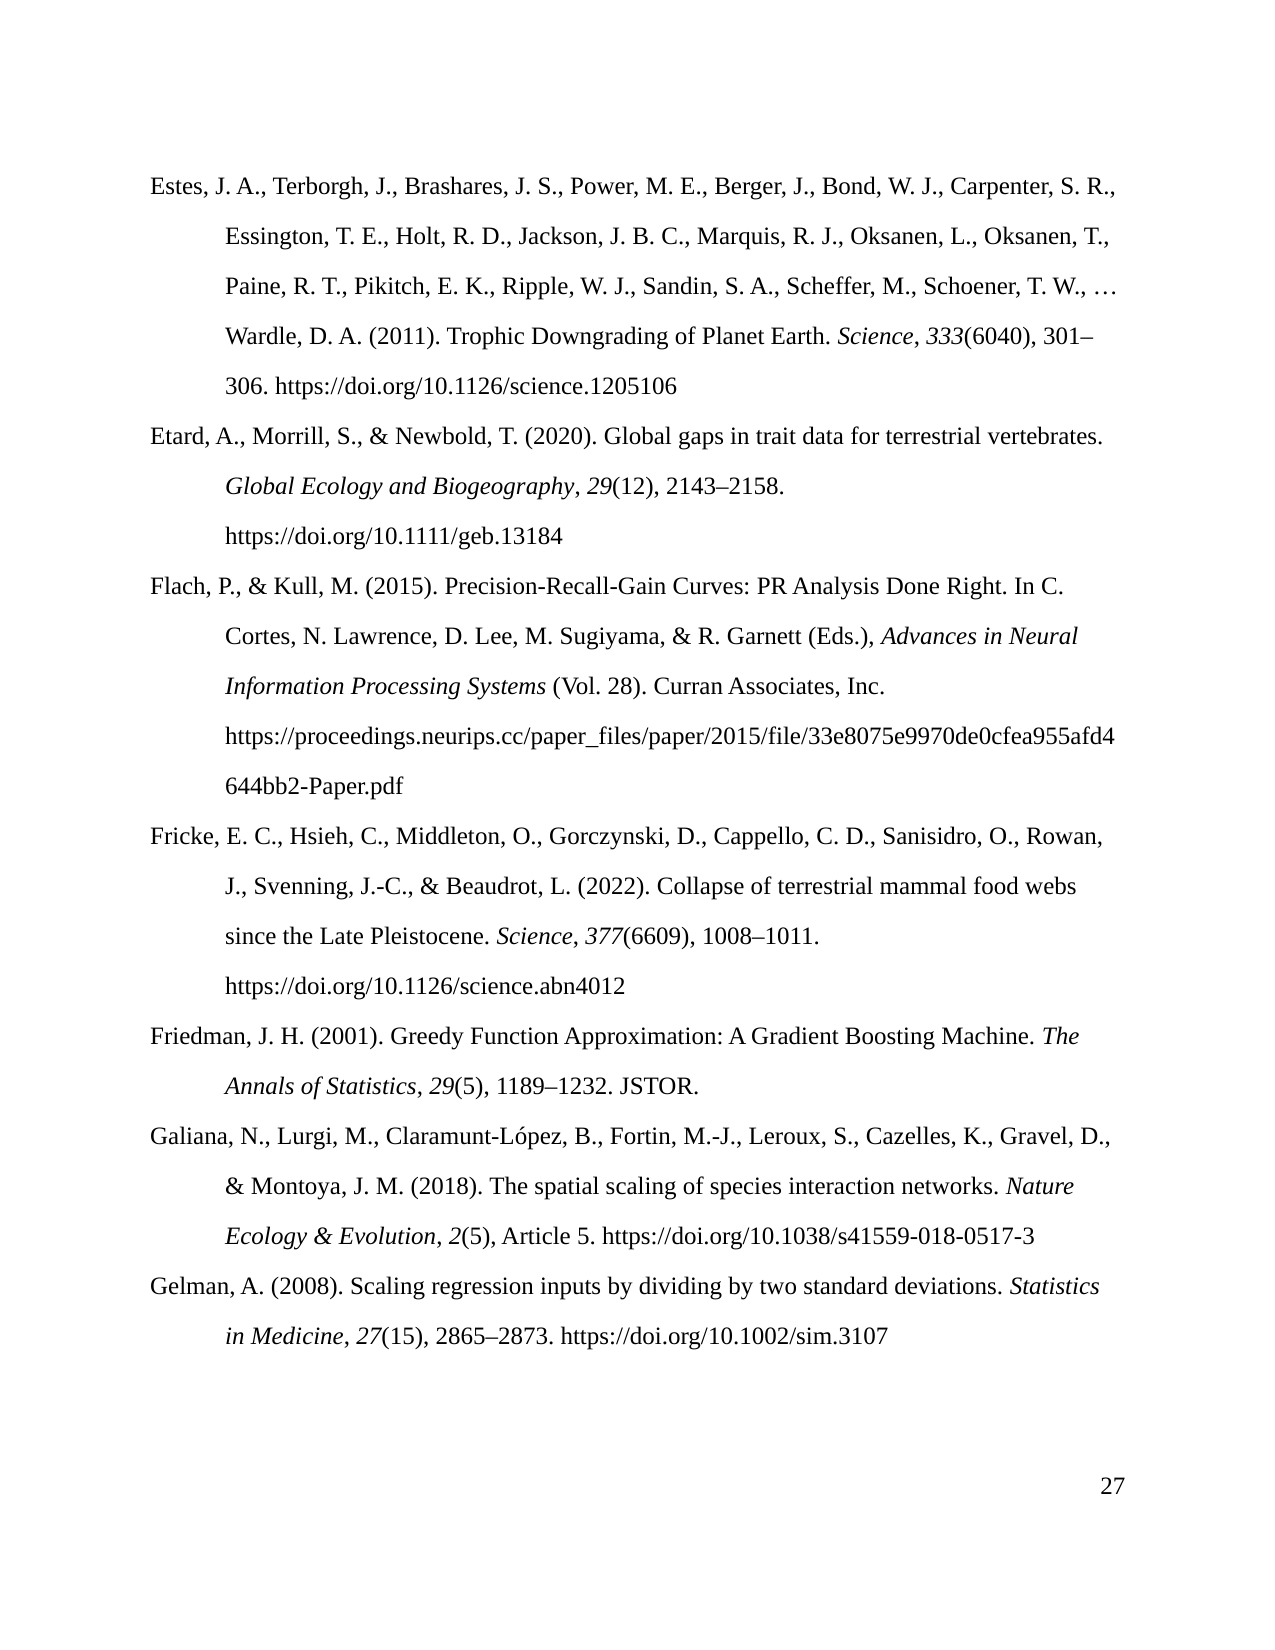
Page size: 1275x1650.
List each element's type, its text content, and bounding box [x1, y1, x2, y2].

text Friedman, J. H. (2001). Greedy Function Approximation: A Gradient Boosting Machine. The Annals of Statistics, 29(5), 1189–1232. JSTOR. [150, 1000, 1125, 1100]
text Galiana, N., Lurgi, M., Claramunt-López, B., Fortin, M.-J., Leroux, S., Cazelles, K., Gravel, D., & Montoya, J. M. (2018). The spatial scaling of species interaction networks. Nature Ecology & Evolution, 2(5), Article 5. https://doi.org/10.1038/s41559-018-0517-3 [150, 1100, 1125, 1250]
text Gelman, A. (2008). Scaling regression inputs by dividing by two standard deviations. Statistics in Medicine, 27(15), 2865–2873. https://doi.org/10.1002/sim.3107 [150, 1250, 1125, 1350]
text Fricke, E. C., Hsieh, C., Middleton, O., Gorczynski, D., Cappello, C. D., Sanisidro, O., Rowan, J., Svenning, J.-C., & Beaudrot, L. (2022). Collapse of terrestrial mammal food webs since the Late Pleistocene. Science, 377(6609), 1008–1011. https://doi.org/10.1126/science.abn4012 [150, 800, 1125, 1000]
text Estes, J. A., Terborgh, J., Brashares, J. S., Power, M. E., Berger, J., Bond, W. J., Carpenter, S. R., Essington, T. E., Holt, R. D., Jackson, J. B. C., Marquis, R. J., Oksanen, L., Oksanen, T., Paine, R. T., Pikitch, E. K., Ripple, W. J., Sandin, S. A., Scheffer, M., Schoener, T. W., … Wardle, D. A. (2011). Trophic Downgrading of Planet Earth. Science, 333(6040), 301–306. https://doi.org/10.1126/science.1205106 [150, 150, 1125, 400]
text Flach, P., & Kull, M. (2015). Precision-Recall-Gain Curves: PR Analysis Done Right. In C. Cortes, N. Lawrence, D. Lee, M. Sugiyama, & R. Garnett (Eds.), Advances in Neural Information Processing Systems (Vol. 28). Curran Associates, Inc. https://proceedings.neurips.cc/paper_files/paper/2015/file/33e8075e9970de0cfea955afd4644bb2-Paper.pdf [150, 550, 1125, 800]
text Etard, A., Morrill, S., & Newbold, T. (2020). Global gaps in trait data for terrestrial vertebrates. Global Ecology and Biogeography, 29(12), 2143–2158. https://doi.org/10.1111/geb.13184 [150, 400, 1125, 550]
